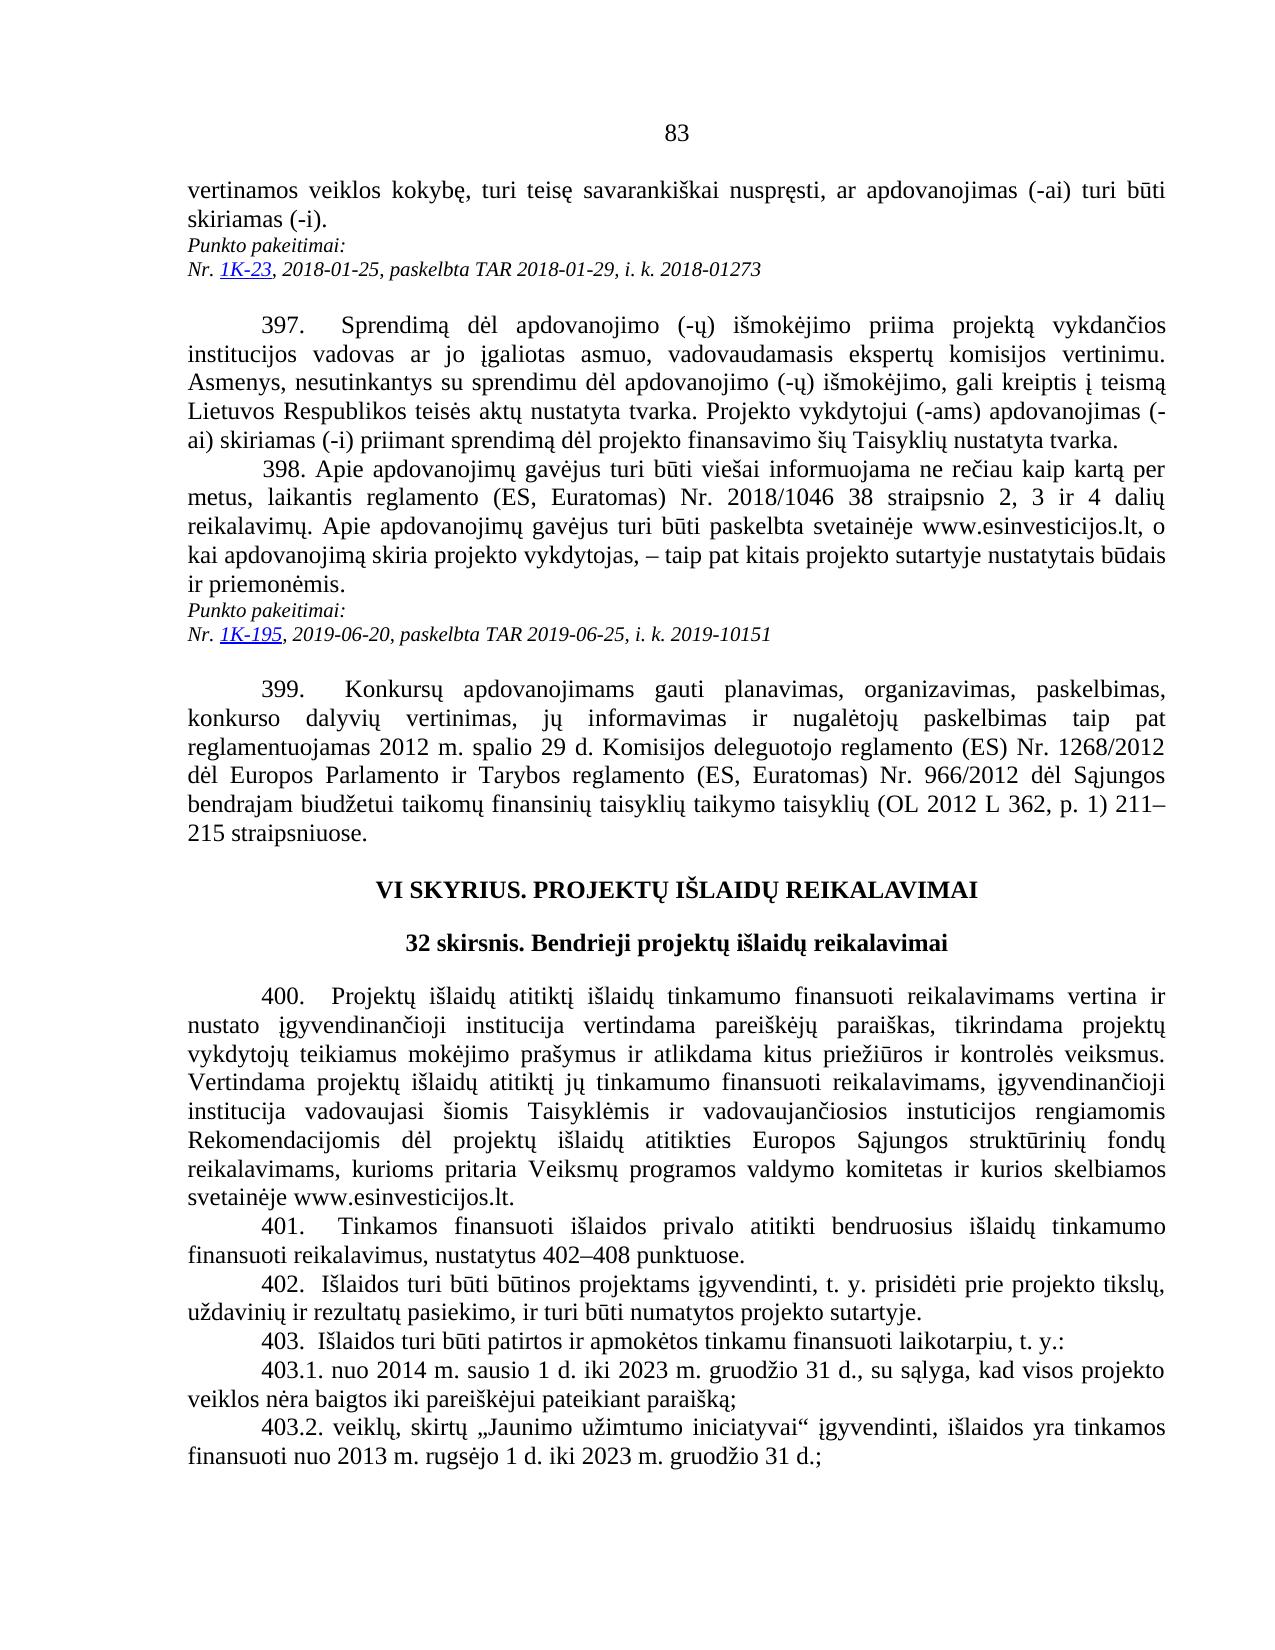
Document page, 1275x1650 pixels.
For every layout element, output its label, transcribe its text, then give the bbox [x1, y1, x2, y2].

subtitle 32 skirsnis. Bendrieji projektų išlaidų reikalavimai [246, 928, 1107, 957]
text 399. Konkursų apdovanojimams gauti planavimas, organizavimas, paskelbimas, konkurso dalyvių vertinimas, jų informavimas ir nugalėtojų paskelbimas taip pat reglamentuojamas 2012 m. spalio 29 d. Komisijos deleguotojo reglamento (ES) Nr. 1268/2012 dėl Europos Parlamento ir Tarybos reglamento (ES, Euratomas) Nr. 966/2012 dėl Sąjungos bendrajam biudžetui taikomų finansinių taisyklių taikymo taisyklių (OL 2012 L 362, p. 1) 211–215 straipsniuose. [187, 674, 1167, 847]
text 403.1. nuo 2014 m. sausio 1 d. iki 2023 m. gruodžio 31 d., su sąlyga, kad visos projekto veiklos nėra baigtos iki pareiškėjui pateikiant paraišką; [187, 1355, 1167, 1412]
text 398. Apie apdovanojimų gavėjus turi būti viešai informuojama ne rečiau kaip kartą per metus, laikantis reglamento (ES, Euratomas) Nr. 2018/1046 38 straipsnio 2, 3 ir 4 dalių reikalavimų. Apie apdovanojimų gavėjus turi būti paskelbta svetainėje www.esinvesticijos.lt, o kai apdovanojimą skiria projekto vykdytojas, – taip pat kitais projekto sutartyje nustatytais būdais ir priemonėmis. [187, 454, 1167, 597]
text vertinamos veiklos kokybę, turi teisę savarankiškai nuspręsti, ar apdovanojimas (-ai) turi būti skiriamas (-i). [187, 176, 1167, 233]
text 397. Sprendimą dėl apdovanojimo (-ų) išmokėjimo priima projektą vykdančios institucijos vadovas ar jo įgaliotas asmuo, vadovaudamasis ekspertų komisijos vertinimu. Asmenys, nesutinkantys su sprendimu dėl apdovanojimo (-ų) išmokėjimo, gali kreiptis į teismą Lietuvos Respublikos teisės aktų nustatyta tvarka. Projekto vykdytojui (-ams) apdovanojimas (-ai) skiriamas (-i) priimant sprendimą dėl projekto finansavimo šių Taisyklių nustatyta tvarka. [187, 310, 1167, 454]
text 401. Tinkamos finansuoti išlaidos privalo atitikti bendruosius išlaidų tinkamumo finansuoti reikalavimus, nustatytus 402–408 punktuose. [187, 1211, 1167, 1269]
text Punkto pakeitimai: [187, 597, 1167, 622]
text Punkto pakeitimai: [187, 233, 1167, 257]
text 403. Išlaidos turi būti patirtos ir apmokėtos tinkamu finansuoti laikotarpiu, t. y.: [187, 1326, 1167, 1355]
text VI SKYRIUS. PROJEKTŲ IŠLAIDŲ REIKALAVIMAI [246, 876, 1107, 904]
text 402. Išlaidos turi būti būtinos projektams įgyvendinti, t. y. prisidėti prie projekto tikslų, uždavinių ir rezultatų pasiekimo, ir turi būti numatytos projekto sutartyje. [187, 1269, 1167, 1326]
text 400. Projektų išlaidų atitiktį išlaidų tinkamumo finansuoti reikalavimams vertina ir nustato įgyvendinančioji institucija vertindama pareiškėjų paraiškas, tikrindama projektų vykdytojų teikiamus mokėjimo prašymus ir atlikdama kitus priežiūros ir kontrolės veiksmus. Vertindama projektų išlaidų atitiktį jų tinkamumo finansuoti reikalavimams, įgyvendinančioji institucija vadovaujasi šiomis Taisyklėmis ir vadovaujančiosios instuticijos rengiamomis Rekomendacijomis dėl projektų išlaidų atitikties Europos Sąjungos struktūrinių fondų reikalavimams, kurioms pritaria Veiksmų programos valdymo komitetas ir kurios skelbiamos svetainėje www.esinvesticijos.lt. [187, 981, 1167, 1211]
text Nr. 1K-195, 2019-06-20, paskelbta TAR 2019-06-25, i. k. 2019-10151 [187, 622, 1167, 646]
text Nr. 1K-23, 2018-01-25, paskelbta TAR 2018-01-29, i. k. 2018-01273 [187, 257, 1167, 281]
text 403.2. veiklų, skirtų „Jaunimo užimtumo iniciatyvai“ įgyvendinti, išlaidos yra tinkamos finansuoti nuo 2013 m. rugsėjo 1 d. iki 2023 m. gruodžio 31 d.; [187, 1412, 1167, 1470]
